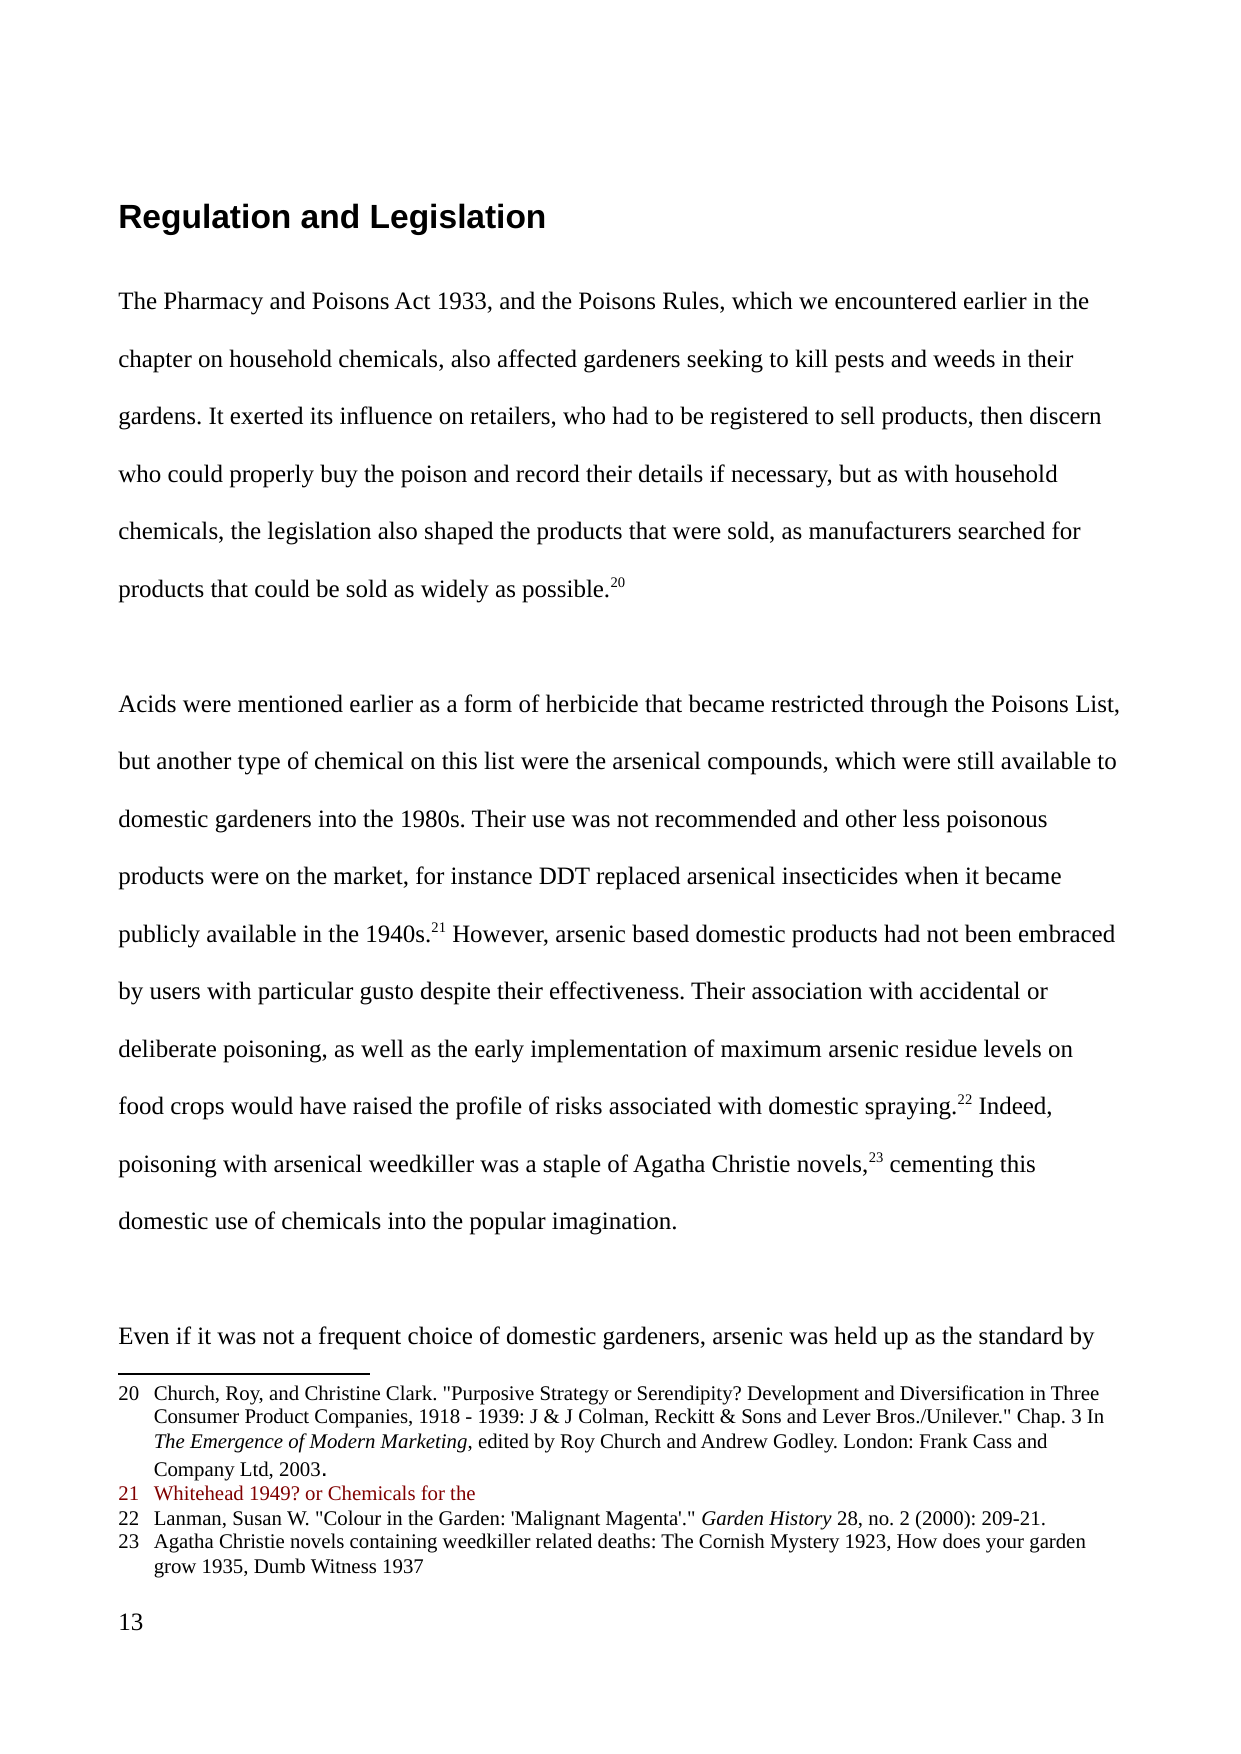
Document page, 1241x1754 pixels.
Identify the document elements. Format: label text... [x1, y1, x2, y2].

text Whitehead 1949? or Chemicals for the [118, 1481, 1122, 1505]
text Even if it was not a frequent choice of domestic gardeners, arsenic was held up as the standard by [118, 1321, 1122, 1350]
text Lanman, Susan W. "Colour in the Garden: 'Malignant Magenta'." Garden History 28, no. 2 (2000): 209-21. [118, 1505, 1122, 1529]
text Church, Roy, and Christine Clark. "Purposive Strategy or Serendipity? Development and Diversification in Three Consumer Product Companies, 1918 - 1939: J & J Colman, Reckitt & Sons and Lever Bros./Unilever." Chap. 3 In The Emergence of Modern Marketing, edited by Roy Church and Andrew Godley. London: Frank Cass and Company Ltd, 2003. [118, 1380, 1122, 1481]
subtitle Regulation and Legislation [118, 196, 1122, 235]
text Agatha Christie novels containing weedkiller related deaths: The Cornish Mystery 1923, How does your garden grow 1935, Dumb Witness 1937 [118, 1529, 1122, 1578]
text The Pharmacy and Poisons Act 1933, and the Poisons Rules, which we encountered earlier in the chapter on household chemicals, also affected gardeners seeking to kill pests and weeds in their gardens. It exerted its influence on retailers, who had to be registered to sell products, then discern who could properly buy the poison and record their details if necessary, but as with household chemicals, the legislation also shaped the products that were sold, as manufacturers searched for products that could be sold as widely as possible. [118, 286, 1122, 602]
text Acids were mentioned earlier as a form of herbicide that became restricted through the Poisons List, but another type of chemical on this list were the arsenical compounds, which were still available to domestic gardeners into the 1980s. Their use was not recommended and other less poisonous products were on the market, for instance DDT replaced arsenical insecticides when it became publicly available in the 1940s. However, arsenic based domestic products had not been embraced by users with particular gusto despite their effectiveness. Their association with accidental or deliberate poisoning, as well as the early implementation of maximum arsenic residue levels on food crops would have raised the profile of risks associated with domestic spraying. Indeed, poisoning with arsenical weedkiller was a staple of Agatha Christie novels, cementing this domestic use of chemicals into the popular imagination. [118, 689, 1122, 1235]
